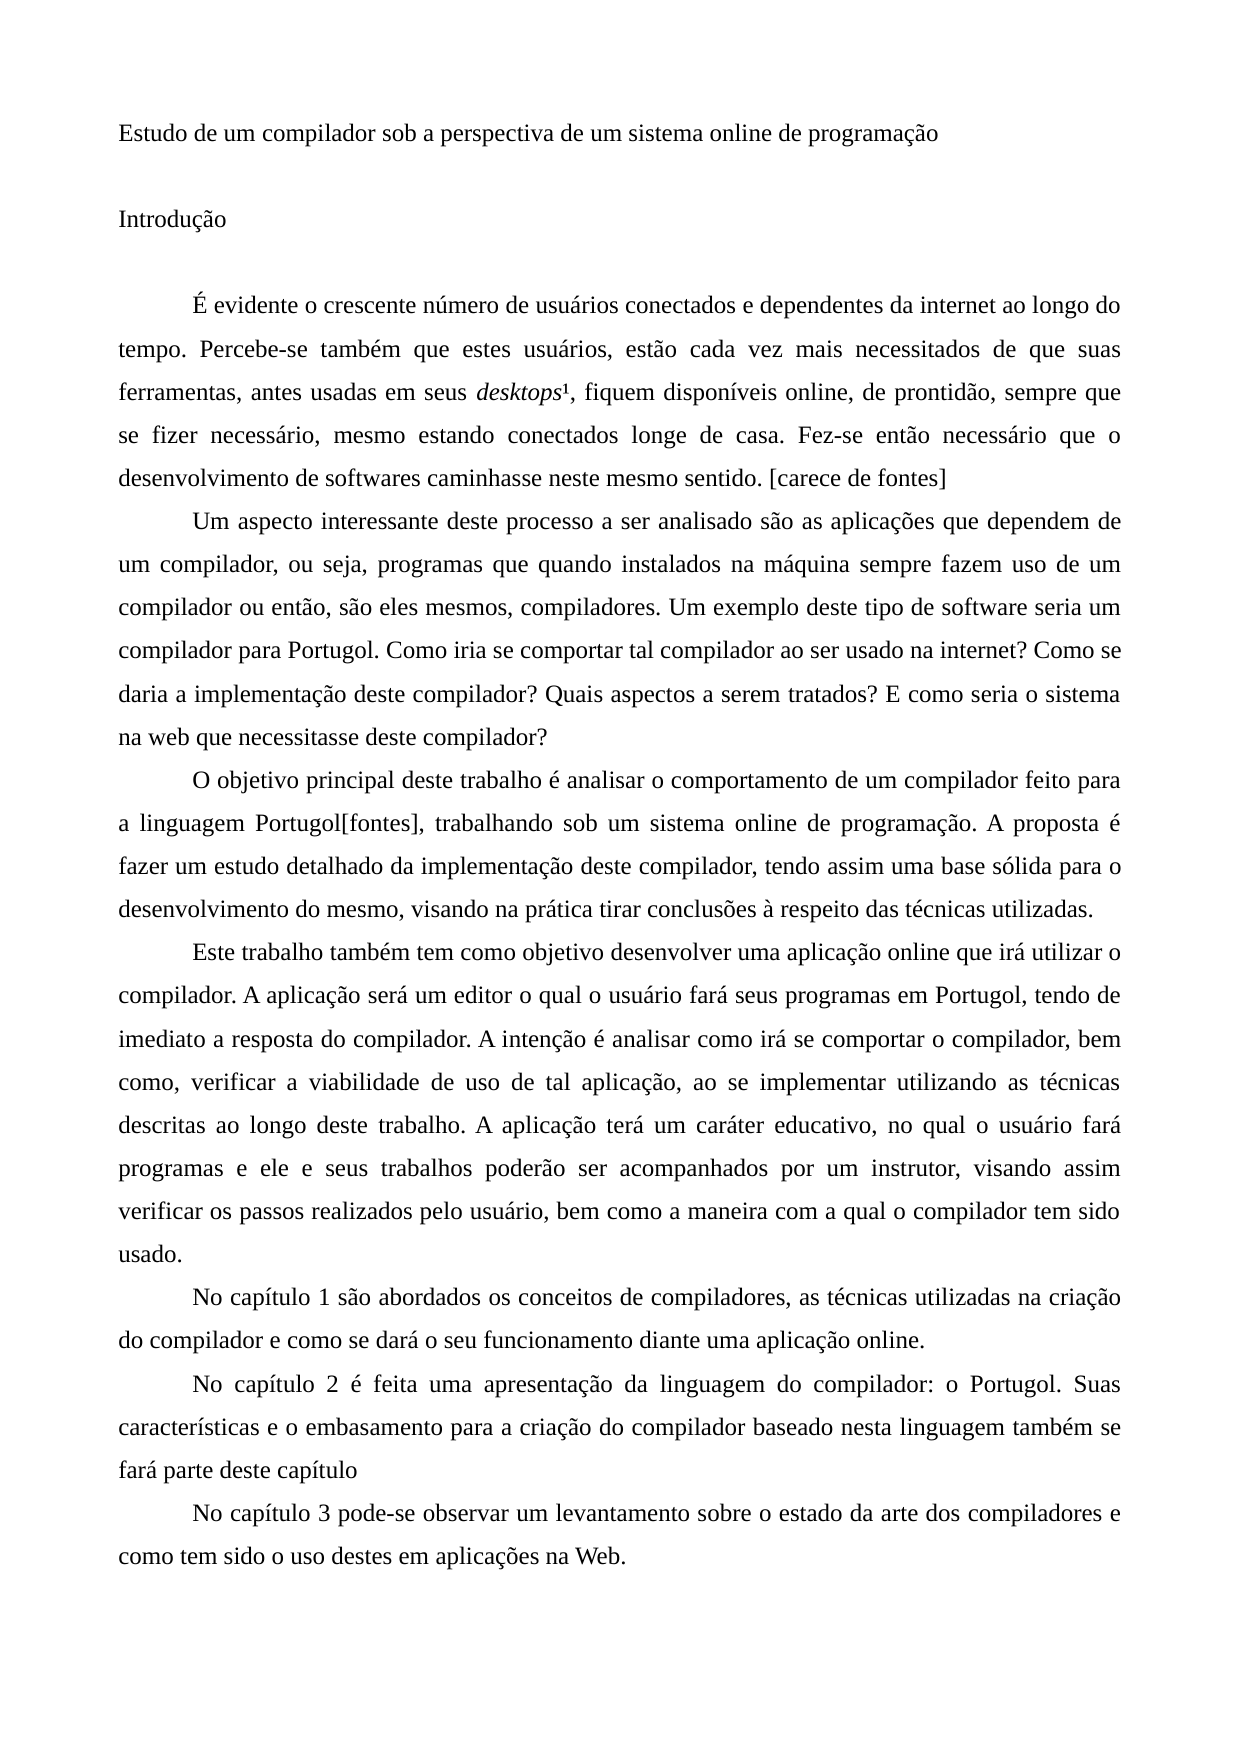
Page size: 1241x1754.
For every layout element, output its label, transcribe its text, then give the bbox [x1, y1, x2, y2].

text Estudo de um compilador sob a perspectiva de um sistema online de programação [118, 118, 1122, 147]
text O objetivo principal deste trabalho é analisar o comportamento de um compilador feito para a linguagem Portugol[fontes], trabalhando sob um sistema online de programação. A proposta é fazer um estudo detalhado da implementação deste compilador, tendo assim uma base sólida para o desenvolvimento do mesmo, visando na prática tirar conclusões à respeito das técnicas utilizadas. [118, 765, 1122, 923]
text No capítulo 2 é feita uma apresentação da linguagem do compilador: o Portugol. Suas características e o embasamento para a criação do compilador baseado nesta linguagem também se fará parte deste capítulo [118, 1369, 1122, 1484]
text Um aspecto interessante deste processo a ser analisado são as aplicações que dependem de um compilador, ou seja, programas que quando instalados na máquina sempre fazem uso de um compilador ou então, são eles mesmos, compiladores. Um exemplo deste tipo de software seria um compilador para Portugol. Como iria se comportar tal compilador ao ser usado na internet? Como se daria a implementação deste compilador? Quais aspectos a serem tratados? E como seria o sistema na web que necessitasse deste compilador? [118, 506, 1122, 751]
text Introdução [118, 204, 1122, 233]
text No capítulo 3 pode-se observar um levantamento sobre o estado da arte dos compiladores e como tem sido o uso destes em aplicações na Web. [118, 1498, 1122, 1570]
text É evidente o crescente número de usuários conectados e dependentes da internet ao longo do tempo. Percebe-se também que estes usuários, estão cada vez mais necessitados de que suas ferramentas, antes usadas em seus desktops¹, fiquem disponíveis online, de prontidão, sempre que se fizer necessário, mesmo estando conectados longe de casa. Fez-se então necessário que o desenvolvimento de softwares caminhasse neste mesmo sentido. [carece de fontes] [118, 291, 1122, 492]
text Este trabalho também tem como objetivo desenvolver uma aplicação online que irá utilizar o compilador. A aplicação será um editor o qual o usuário fará seus programas em Portugol, tendo de imediato a resposta do compilador. A intenção é analisar como irá se comportar o compilador, bem como, verificar a viabilidade de uso de tal aplicação, ao se implementar utilizando as técnicas descritas ao longo deste trabalho. A aplicação terá um caráter educativo, no qual o usuário fará programas e ele e seus trabalhos poderão ser acompanhados por um instrutor, visando assim verificar os passos realizados pelo usuário, bem como a maneira com a qual o compilador tem sido usado. [118, 937, 1122, 1268]
text No capítulo 1 são abordados os conceitos de compiladores, as técnicas utilizadas na criação do compilador e como se dará o seu funcionamento diante uma aplicação online. [118, 1282, 1122, 1354]
